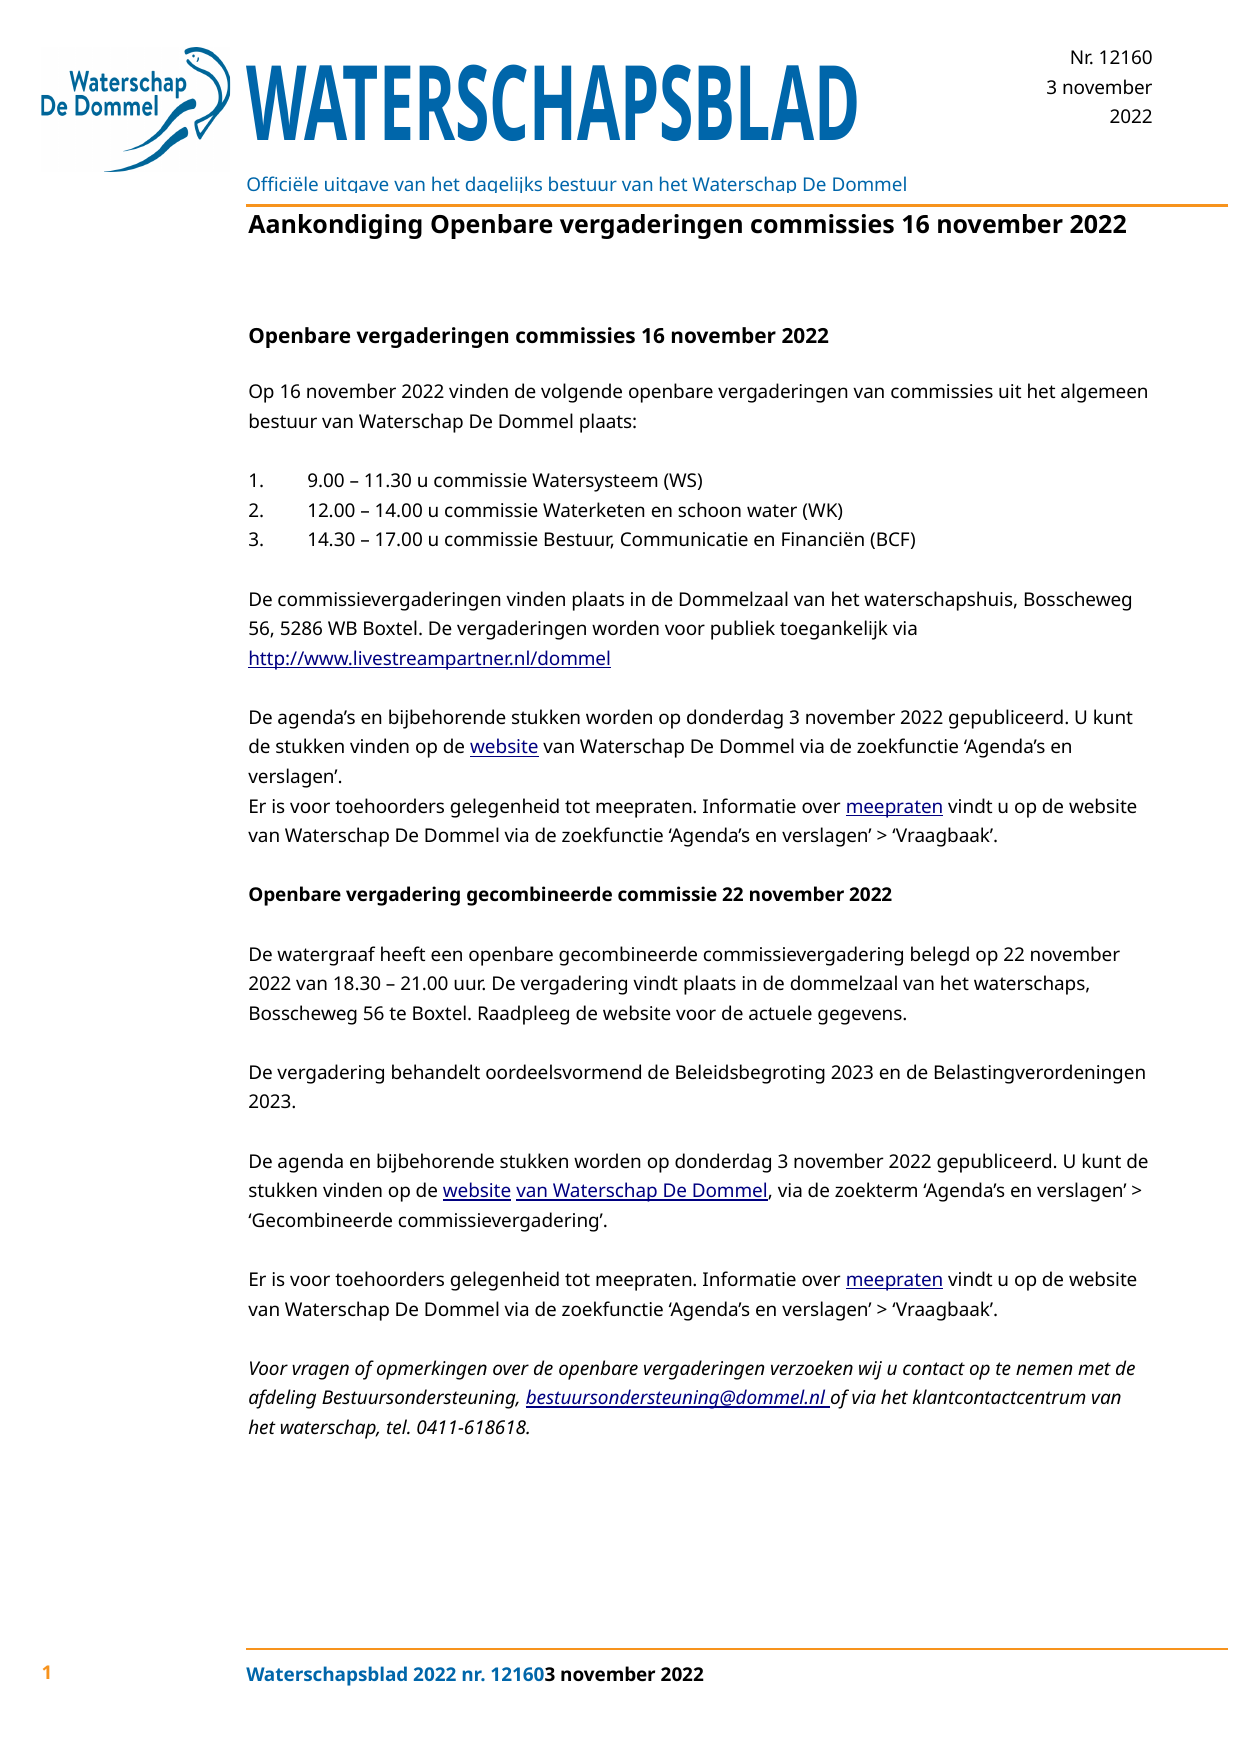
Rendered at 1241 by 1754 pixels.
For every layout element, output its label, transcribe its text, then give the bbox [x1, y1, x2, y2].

picture [198, 118, 210, 131]
picture [41, 47, 231, 172]
text Er is voor toehoorders gelegenheid tot meepraten. Informatie over meepraten vindt u op de website van Waterschap De Dommel via de zoekfunctie ‘Agenda’s en verslagen’ > ‘Vraagbaak’. [248, 1266, 1152, 1322]
text De agenda’s en bijbehorende stukken worden op donderdag 3 november 2022 gepubliceerd. U kunt de stukken vinden op de website van Waterschap De Dommel via de zoekfunctie ‘Agenda’s en verslagen’. [248, 704, 1152, 789]
text Op 16 november 2022 vinden de volgende openbare vergaderingen van commissies uit het algemeen bestuur van Waterschap De Dommel plaats: [248, 379, 1152, 434]
text Openbare vergaderingen commissies 16 november 2022 [248, 321, 1152, 349]
text Er is voor toehoorders gelegenheid tot meepraten. Informatie over meepraten vindt u op de website van Waterschap De Dommel via de zoekfunctie ‘Agenda’s en verslagen’ > ‘Vraagbaak’. [248, 793, 1152, 848]
list 9.00 – 11.30 u commissie Watersysteem (WS) [248, 467, 1152, 493]
text De watergraaf heeft een openbare gecombineerde commissievergadering belegd op 22 november 2022 van 18.30 – 21.00 uur. De vergadering vindt plaats in de dommelzaal van het waterschaps, Bosscheweg 56 te Boxtel. Raadpleeg de website voor de actuele gegevens. [248, 941, 1152, 1026]
text De commissievergaderingen vinden plaats in de Dommelzaal van het waterschapshuis, Bosscheweg 56, 5286 WB Boxtel. De vergaderingen worden voor publiek toegankelijk via http://www.livestreampartner.nl/dommel [248, 586, 1152, 671]
text Voor vragen of opmerkingen over de openbare vergaderingen verzoeken wij u contact op te nemen met de afdeling Bestuursondersteuning, bestuursondersteuning@dommel.nl of via het klantcontactcentrum van het waterschap, tel. 0411-618618. [248, 1355, 1152, 1440]
list 14.30 – 17.00 u commissie Bestuur, Communicatie en Financiën (BCF) [248, 527, 1152, 552]
text De agenda en bijbehorende stukken worden op donderdag 3 november 2022 gepubliceerd. U kunt de stukken vinden op de website van Waterschap De Dommel, via de zoekterm ‘Agenda’s en verslagen’ > ‘Gecombineerde commissievergadering’. [248, 1148, 1152, 1233]
picture [204, 47, 231, 76]
text Openbare vergadering gecombineerde commissie 22 november 2022 [248, 882, 1152, 907]
text Aankondiging Openbare vergaderingen commissies 16 november 2022 [248, 207, 1152, 241]
picture [45, 99, 51, 111]
list 12.00 – 14.00 u commissie Waterketen en schoon water (WK) [248, 497, 1152, 523]
text De vergadering behandelt oordeelsvormend de Beleidsbegroting 2023 en de Belastingverordeningen 2023. [248, 1059, 1152, 1114]
